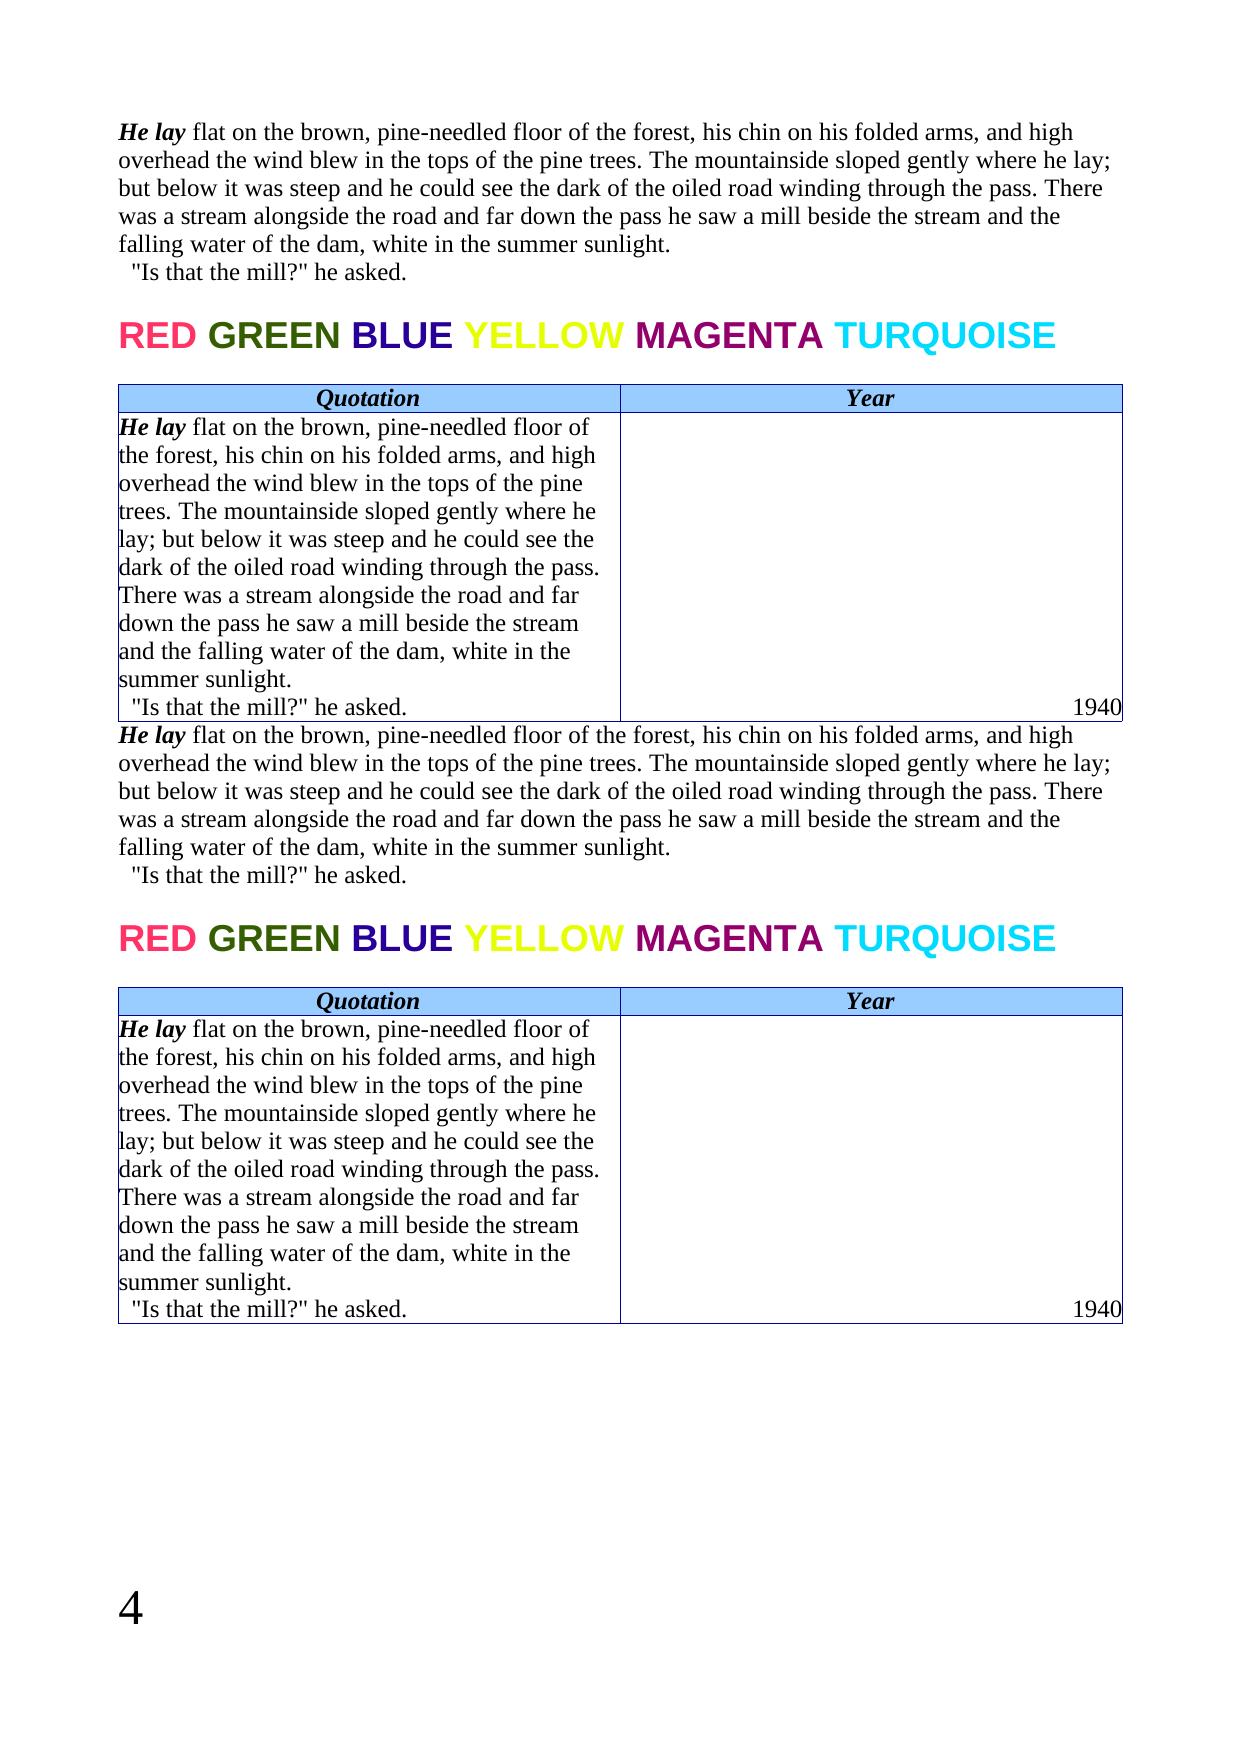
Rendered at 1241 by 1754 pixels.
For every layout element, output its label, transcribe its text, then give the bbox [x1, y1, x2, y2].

text He lay flat on the brown, pine-needled floor of the forest, his chin on his folded arms, and high overhead the wind blew in the tops of the pine trees. The mountainside sloped gently where he lay; but below it was steep and he could see the dark of the oiled road winding through the pass. There was a stream alongside the road and far down the pass he saw a mill beside the stream and the falling water of the dam, white in the summer sunlight. "Is that the mill?" he asked. [118, 722, 1122, 889]
table_cell He lay flat on the brown, pine-needled floor of the forest, his chin on his folded arms, and high overhead the wind blew in the tops of the pine trees. The mountainside sloped gently where he lay; but below it was steep and he could see the dark of the oiled road winding through the pass. There was a stream alongside the road and far down the pass he saw a mill beside the stream and the falling water of the dam, white in the summer sunlight. "Is that the mill?" he asked. [119, 1016, 620, 1323]
table_cell 1940 [621, 413, 1122, 721]
table_header Quotation [119, 385, 620, 412]
text RED GREEN BLUE YELLOW MAGENTA TURQUOISE [118, 314, 1122, 356]
table_cell He lay flat on the brown, pine-needled floor of the forest, his chin on his folded arms, and high overhead the wind blew in the tops of the pine trees. The mountainside sloped gently where he lay; but below it was steep and he could see the dark of the oiled road winding through the pass. There was a stream alongside the road and far down the pass he saw a mill beside the stream and the falling water of the dam, white in the summer sunlight. "Is that the mill?" he asked. [119, 413, 620, 721]
text He lay flat on the brown, pine-needled floor of the forest, his chin on his folded arms, and high overhead the wind blew in the tops of the pine trees. The mountainside sloped gently where he lay; but below it was steep and he could see the dark of the oiled road winding through the pass. There was a stream alongside the road and far down the pass he saw a mill beside the stream and the falling water of the dam, white in the summer sunlight. "Is that the mill?" he asked. [118, 118, 1122, 286]
table_header Year [621, 385, 1122, 412]
table_cell 1940 [621, 1016, 1122, 1323]
table_header Quotation [119, 988, 620, 1015]
table_header Year [621, 988, 1122, 1015]
text RED GREEN BLUE YELLOW MAGENTA TURQUOISE [118, 917, 1122, 959]
